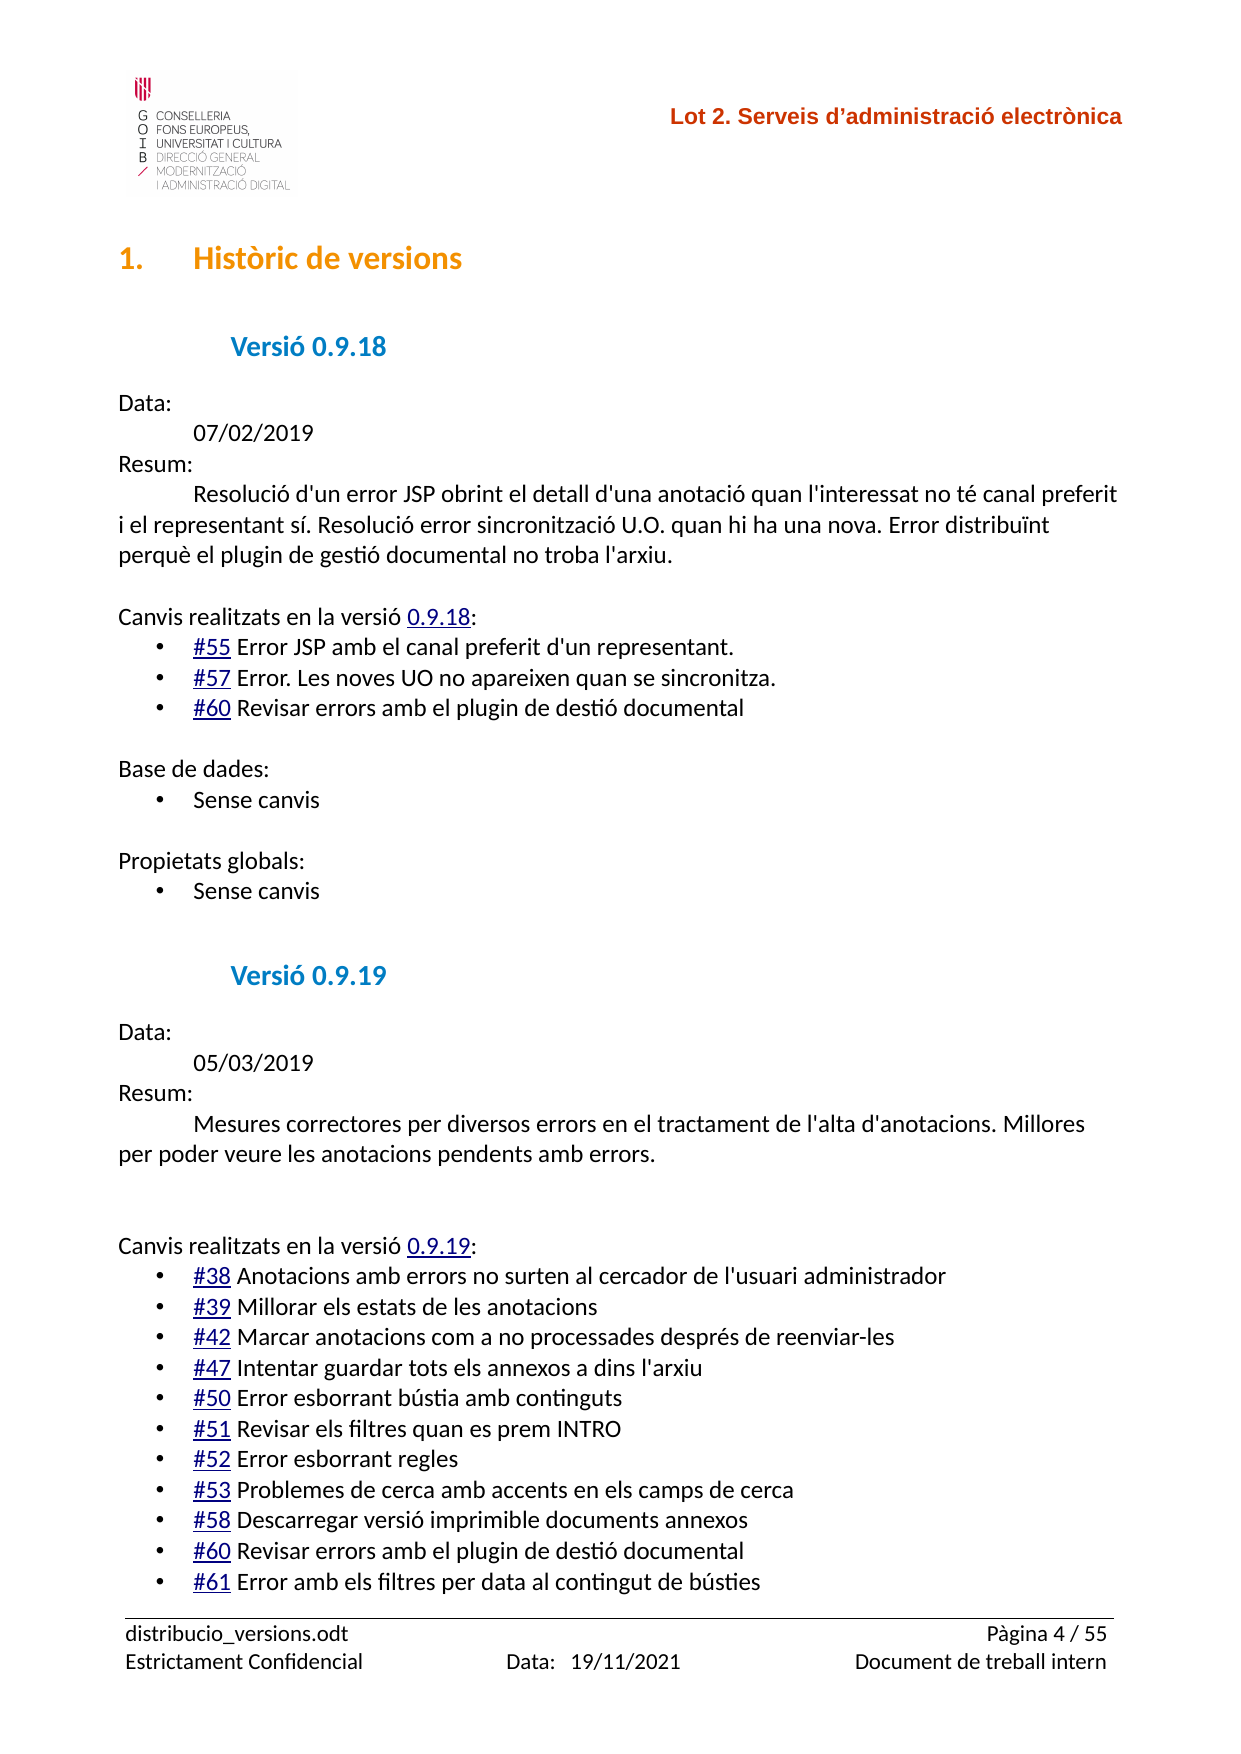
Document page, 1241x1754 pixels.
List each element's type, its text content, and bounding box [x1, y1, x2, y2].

text Data: [118, 387, 1122, 418]
text Mesures correctores per diversos errors en el tractament de l'alta d'anotacions. Millores per poder veure les anotacions pendents amb errors. [118, 1108, 1122, 1169]
text Canvis realitzats en la versió 0.9.18: [118, 601, 1122, 631]
list #61 Error amb els filtres per data al contingut de bústies [156, 1566, 1122, 1596]
list #60 Revisar errors amb el plugin de destió documental [156, 692, 1122, 723]
subtitle Històric de versions [118, 237, 1122, 278]
text Resum: [118, 448, 1122, 479]
list #47 Intentar guardar tots els annexos a dins l'arxiu [156, 1352, 1122, 1383]
text 05/03/2019 [118, 1047, 1122, 1077]
text Resolució d'un error JSP obrint el detall d'una anotació quan l'interessat no té canal preferit i el representant sí. Resolució error sincronització U.O. quan hi ha una nova. Error distribuïnt perquè el plugin de gestió documental no troba l'arxiu. [118, 479, 1122, 570]
list #60 Revisar errors amb el plugin de destió documental [156, 1535, 1122, 1566]
list #53 Problemes de cerca amb accents en els camps de cerca [156, 1474, 1122, 1505]
list #38 Anotacions amb errors no surten al cercador de l'usuari administrador [156, 1261, 1122, 1291]
subtitle Versió 0.9.18 [153, 328, 1122, 363]
list #39 Millorar els estats de les anotacions [156, 1291, 1122, 1322]
text Resum: [118, 1077, 1122, 1108]
text Canvis realitzats en la versió 0.9.19: [118, 1230, 1122, 1261]
text Data: [118, 1016, 1122, 1047]
list #52 Error esborrant regles [156, 1444, 1122, 1474]
text Base de dades: [118, 753, 1122, 784]
list #51 Revisar els filtres quan es prem INTRO [156, 1413, 1122, 1444]
picture [126, 70, 299, 197]
text Propietats globals: [118, 845, 1122, 875]
list #55 Error JSP amb el canal preferit d'un representant. [156, 631, 1122, 662]
list #57 Error. Les noves UO no apareixen quan se sincronitza. [156, 662, 1122, 692]
list #50 Error esborrant bústia amb continguts [156, 1383, 1122, 1413]
list Sense canvis [156, 784, 1122, 814]
list Sense canvis [156, 875, 1122, 906]
text 07/02/2019 [118, 418, 1122, 448]
list #42 Marcar anotacions com a no processades després de reenviar-les [156, 1322, 1122, 1352]
list #58 Descarregar versió imprimible documents annexos [156, 1505, 1122, 1535]
subtitle Versió 0.9.19 [153, 957, 1122, 993]
